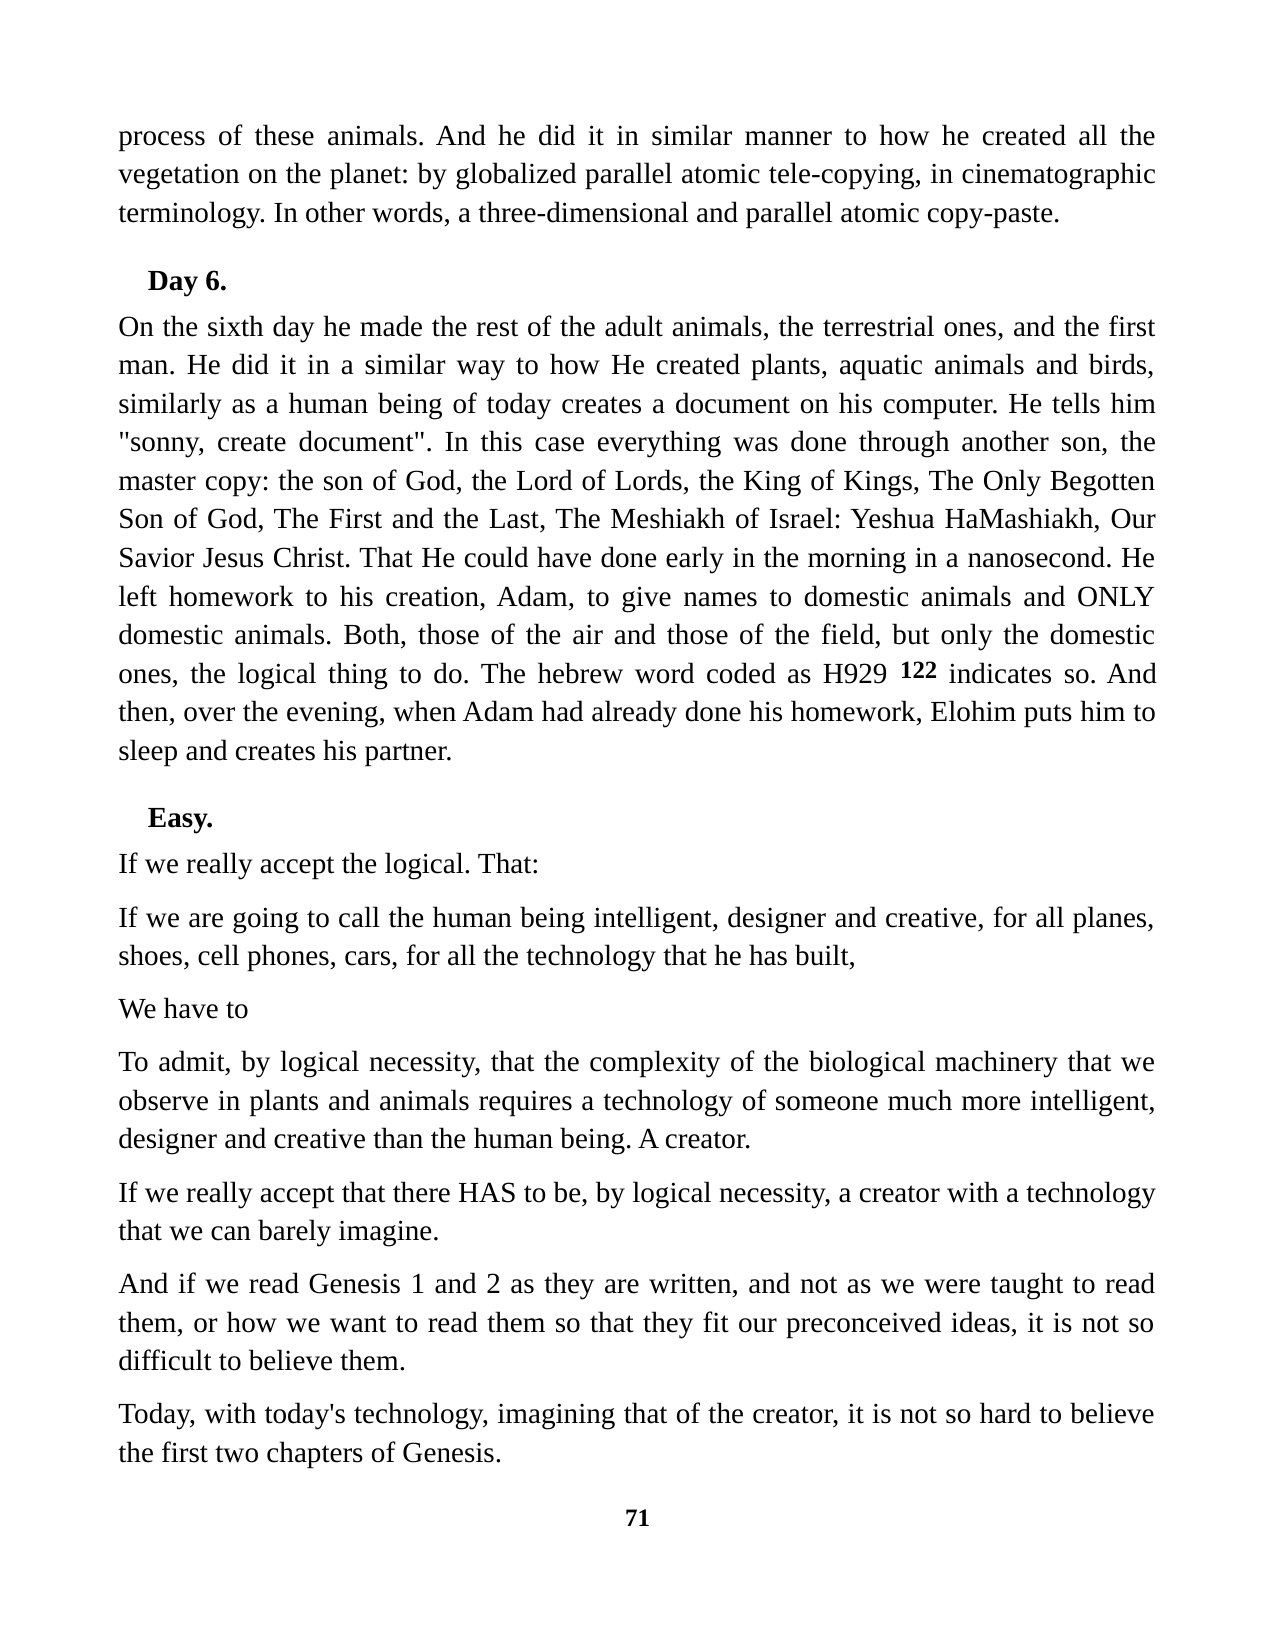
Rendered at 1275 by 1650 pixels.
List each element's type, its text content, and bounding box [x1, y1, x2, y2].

text To admit, by logical necessity, that the complexity of the biological machinery that we observe in plants and animals requires a technology of someone much more intelligent, designer and creative than the human being. A creator. [118, 1044, 1157, 1155]
text If we really accept that there HAS to be, by logical necessity, a creator with a technology that we can barely imagine. [118, 1175, 1157, 1247]
text Today, with today's technology, imagining that of the creator, it is not so hard to believe the first two chapters of Genesis. [118, 1397, 1157, 1469]
text If we are going to call the human being intelligent, designer and creative, for all planes, shoes, cell phones, cars, for all the technology that he has built, [118, 900, 1157, 972]
subtitle Easy. [148, 801, 1157, 834]
text And if we read Genesis 1 and 2 as they are written, and not as we were taught to read them, or how we want to read them so that they fit our preconceived ideas, it is not so difficult to believe them. [118, 1266, 1157, 1377]
text process of these animals. And he did it in similar manner to how he created all the vegetation on the planet: by globalized parallel atomic tele-copying, in cinematographic terminology. In other words, a three-dimensional and parallel atomic copy-paste. [118, 118, 1157, 229]
text On the sixth day he made the rest of the adult animals, the terrestrial ones, and the first man. He did it in a similar way to how He created plants, aquatic animals and birds, similarly as a human being of today creates a document on his computer. He tells him "sonny, create document". In this case everything was done through another son, the master copy: the son of God, the Lord of Lords, the King of Kings, The Only Begotten Son of God, The First and the Last, The Meshiakh of Israel: Yeshua HaMashiakh, Our Savior Jesus Christ. That He could have done early in the morning in a nanosecond. He left homework to his creation, Adam, to give names to domestic animals and ONLY domestic animals. Both, those of the air and those of the field, but only the domestic ones, the logical thing to do. The hebrew word coded as H929 indicates so. And then, over the evening, when Adam had already done his homework, Elohim puts him to sleep and creates his partner. [118, 309, 1157, 766]
text We have to [118, 991, 1157, 1025]
subtitle Day 6. [148, 263, 1157, 296]
text If we really accept the logical. That: [118, 847, 1157, 880]
